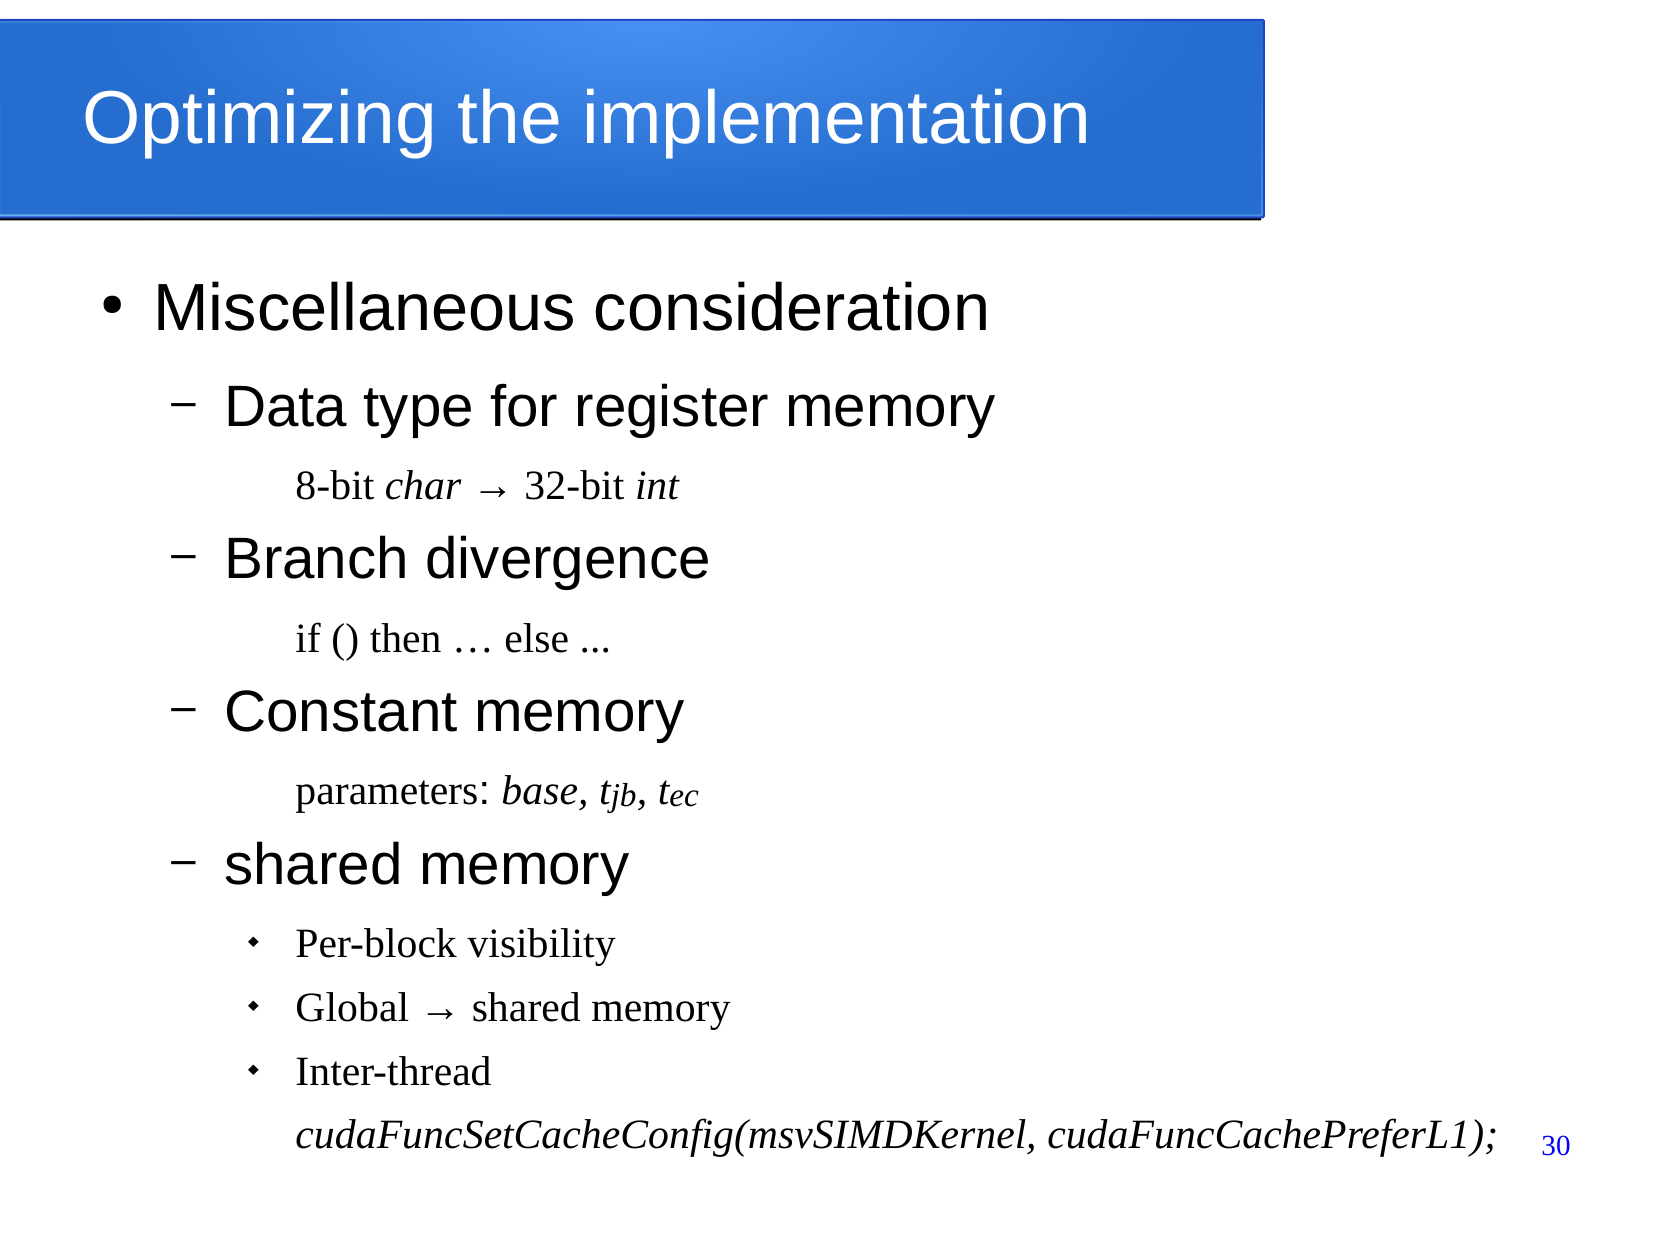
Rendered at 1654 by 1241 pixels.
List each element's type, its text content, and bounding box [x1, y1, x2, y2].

title Optimizing the implementation [82, 25, 1250, 210]
list Miscellaneous consideration Data type for register memory 8-bit char → 32-bit int Branch divergence if () then … else ... Constant memory parameters: base, tjb, tec shared memory Per-block visibility Global → shared memory Inter-thread cudaFuncSetCacheConfig(msvSIMDKernel, cudaFuncCachePreferL1); [82, 269, 1538, 1201]
